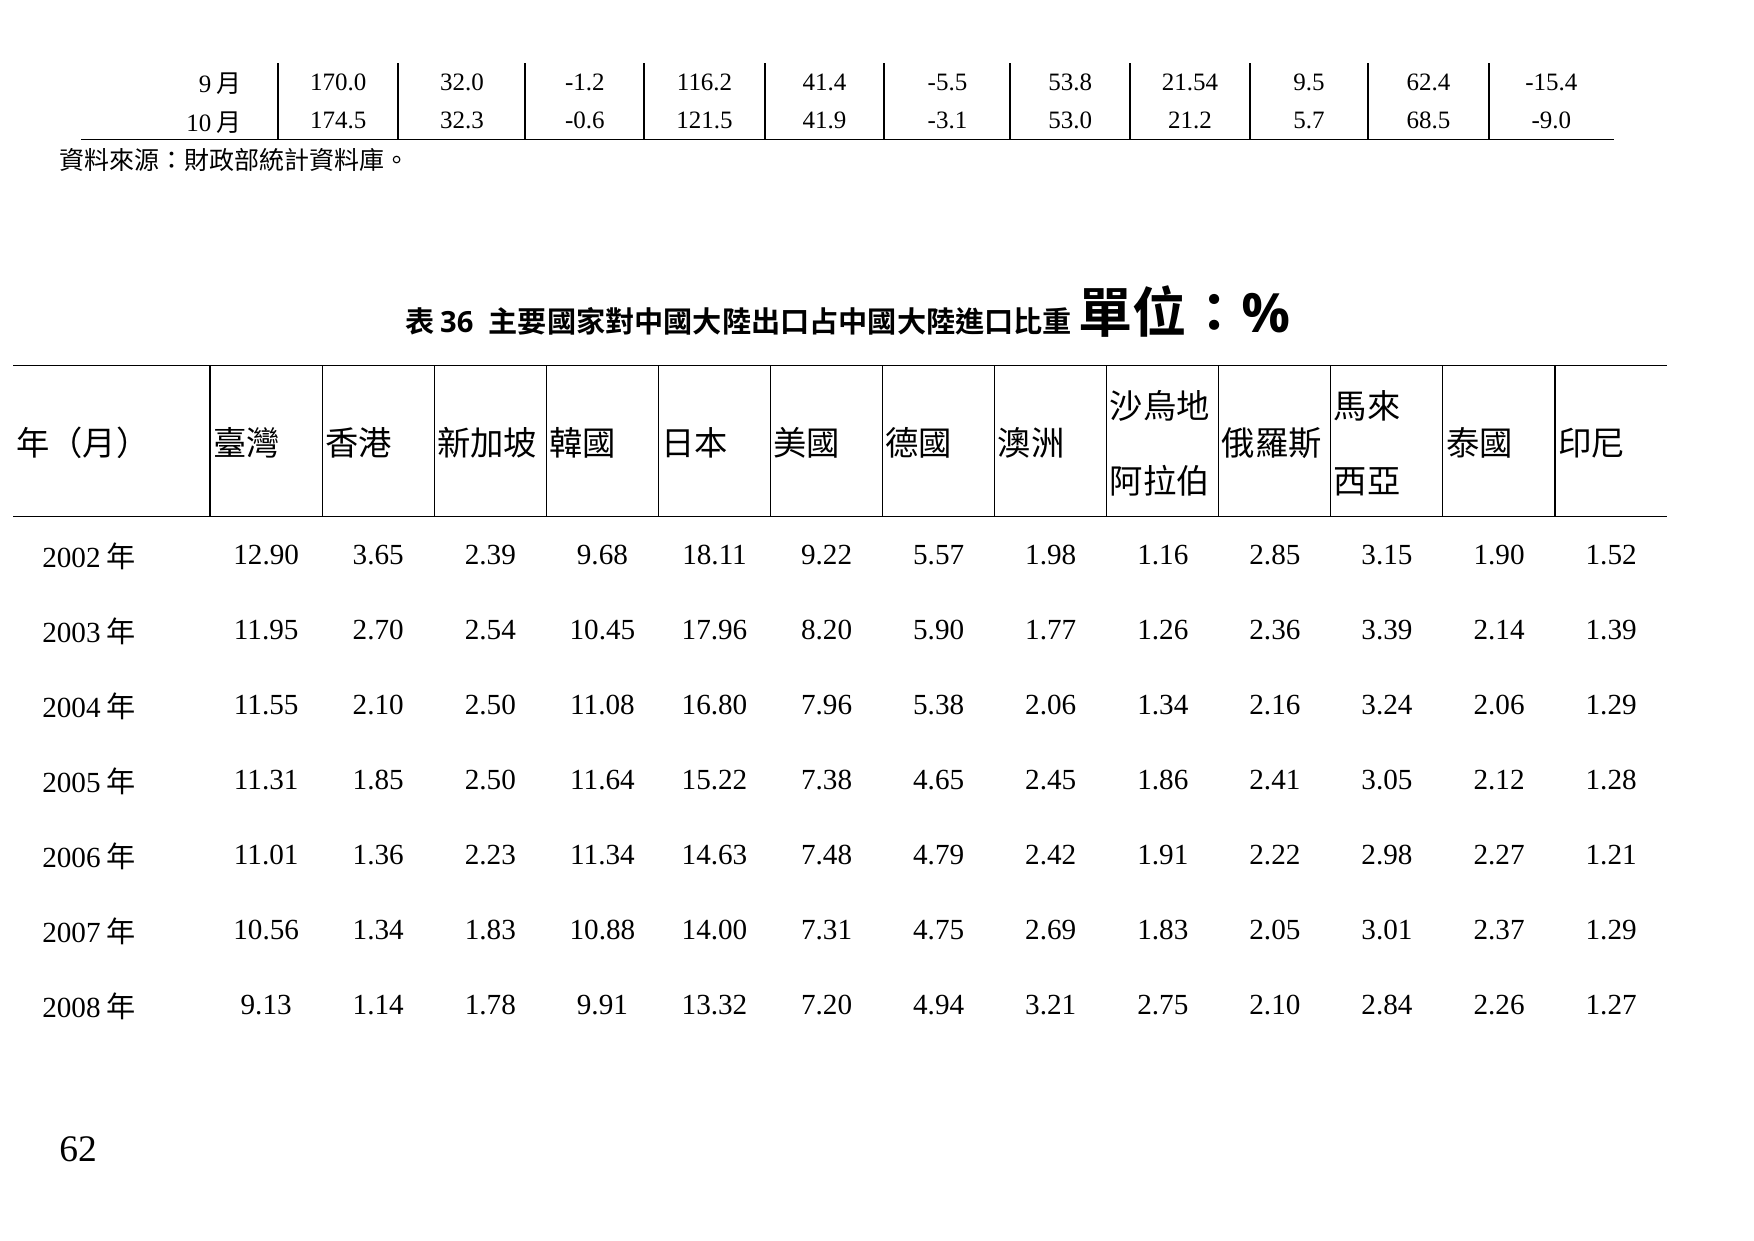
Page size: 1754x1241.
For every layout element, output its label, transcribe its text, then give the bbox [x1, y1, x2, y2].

table_cell 41.4 [766, 63, 883, 101]
table_cell -1.2 [526, 63, 643, 101]
table_cell 1.90 [1443, 517, 1555, 592]
table_cell 2.36 [1219, 592, 1331, 667]
table_cell 11.31 [210, 742, 322, 817]
table_cell 11.08 [546, 667, 658, 742]
table_cell 32.0 [399, 63, 524, 101]
table_cell [1667, 967, 1682, 1042]
table_cell 1.34 [322, 892, 434, 967]
table_cell 10.88 [546, 892, 658, 967]
table_cell 170.0 [279, 63, 397, 101]
table_cell 2.50 [434, 667, 546, 742]
table_cell 4.94 [883, 967, 994, 1042]
table_cell 10.45 [546, 592, 658, 667]
table_cell 4.65 [883, 742, 994, 817]
table_cell 62.4 [1369, 63, 1488, 101]
table_cell 2.75 [1107, 967, 1219, 1042]
table_cell 11.95 [210, 592, 322, 667]
table_cell 2006年 [13, 817, 210, 892]
table_cell 2.10 [1219, 967, 1331, 1042]
table_cell [1667, 592, 1682, 667]
table_cell 2004年 [13, 667, 210, 742]
table_cell 2.98 [1331, 817, 1443, 892]
table_header 馬來 西亞 [1331, 366, 1442, 516]
table_cell 2.27 [1443, 817, 1555, 892]
table_cell 2.70 [322, 592, 434, 667]
table_cell 17.96 [658, 592, 770, 667]
table_cell 13.32 [658, 967, 770, 1042]
table_cell [1667, 667, 1682, 742]
table_cell 18.11 [658, 517, 770, 592]
table_header 沙烏地阿拉伯 [1107, 366, 1218, 516]
table_cell 21.54 [1131, 63, 1249, 101]
table_cell 1.98 [995, 517, 1107, 592]
table_header 臺灣 [211, 366, 322, 516]
table_header 美國 [771, 366, 882, 516]
table_cell 2.26 [1443, 967, 1555, 1042]
table_cell 2.05 [1219, 892, 1331, 967]
table_cell 11.01 [210, 817, 322, 892]
table_cell 2.16 [1219, 667, 1331, 742]
table_cell 10月 [81, 102, 277, 139]
table_cell 4.79 [883, 817, 994, 892]
table_header 澳洲 [995, 366, 1106, 516]
table_cell 2.06 [1443, 667, 1555, 742]
table_header 新加坡 [435, 366, 546, 516]
table_header 泰國 [1443, 366, 1554, 516]
table_cell 8.20 [770, 592, 882, 667]
text 資料來源：財政部統計資料庫。 [59, 140, 1636, 178]
table_cell 1.27 [1555, 967, 1667, 1042]
table_cell 14.00 [658, 892, 770, 967]
table_cell 9.91 [546, 967, 658, 1042]
table_cell 1.16 [1107, 517, 1219, 592]
table_cell 1.14 [322, 967, 434, 1042]
table_cell 16.80 [658, 667, 770, 742]
table_cell 1.21 [1555, 817, 1667, 892]
table_cell 1.85 [322, 742, 434, 817]
table_cell 3.21 [995, 967, 1107, 1042]
table_cell 11.64 [546, 742, 658, 817]
table_cell 3.24 [1331, 667, 1443, 742]
table_cell 11.55 [210, 667, 322, 742]
table_cell 1.28 [1555, 742, 1667, 817]
table_cell 9.5 [1251, 63, 1367, 101]
subtitle 表36 主要國家對中國大陸出口占中國大陸進口比重 單位：% [59, 253, 1636, 365]
table_cell 3.05 [1331, 742, 1443, 817]
table_cell 2.06 [995, 667, 1107, 742]
table_cell 1.34 [1107, 667, 1219, 742]
table_cell 3.65 [322, 517, 434, 592]
table_cell 2.41 [1219, 742, 1331, 817]
table_cell 9.13 [210, 967, 322, 1042]
table_cell 53.0 [1011, 102, 1129, 139]
table_cell 32.3 [399, 102, 524, 139]
table_cell 2.37 [1443, 892, 1555, 967]
table_cell 1.78 [434, 967, 546, 1042]
table_cell [1667, 817, 1682, 892]
table_cell -3.1 [885, 102, 1009, 139]
table_cell 15.22 [658, 742, 770, 817]
table_cell 7.48 [770, 817, 882, 892]
table_cell 1.36 [322, 817, 434, 892]
table_cell 2.23 [434, 817, 546, 892]
table_cell -9.0 [1490, 102, 1614, 139]
table_cell 2008年 [13, 967, 210, 1042]
table_cell 2.85 [1219, 517, 1331, 592]
table_cell 2.12 [1443, 742, 1555, 817]
table_cell 1.86 [1107, 742, 1219, 817]
table_cell 2002年 [13, 517, 210, 592]
table_cell 3.01 [1331, 892, 1443, 967]
table_cell 7.96 [770, 667, 882, 742]
table_cell 7.20 [770, 967, 882, 1042]
table_header 香港 [323, 366, 434, 516]
table_cell 1.83 [1107, 892, 1219, 967]
table_cell 68.5 [1369, 102, 1488, 139]
table_cell 2005年 [13, 742, 210, 817]
table_header 德國 [883, 366, 994, 516]
table_cell 2.84 [1331, 967, 1443, 1042]
table_cell 2.10 [322, 667, 434, 742]
table_cell 5.90 [883, 592, 994, 667]
table_cell 7.38 [770, 742, 882, 817]
table_cell 5.38 [883, 667, 994, 742]
table_cell [1667, 892, 1682, 967]
table_cell 14.63 [658, 817, 770, 892]
table_cell 9月 [81, 63, 277, 101]
table_cell 11.34 [546, 817, 658, 892]
table_cell 116.2 [645, 63, 764, 101]
table_header 韓國 [547, 366, 658, 516]
table_cell 53.8 [1011, 63, 1129, 101]
table_header 俄羅斯 [1219, 366, 1330, 516]
table_cell 10.56 [210, 892, 322, 967]
table_cell 1.91 [1107, 817, 1219, 892]
table_cell 2.45 [995, 742, 1107, 817]
table_cell 1.26 [1107, 592, 1219, 667]
table_cell 5.57 [883, 517, 994, 592]
table_cell 1.83 [434, 892, 546, 967]
table_cell 1.29 [1555, 892, 1667, 967]
table_cell 3.39 [1331, 592, 1443, 667]
table_cell 41.9 [766, 102, 883, 139]
table_cell -0.6 [526, 102, 643, 139]
table_cell 9.22 [770, 517, 882, 592]
table_cell 2007年 [13, 892, 210, 967]
table_cell -15.4 [1490, 63, 1614, 101]
table_cell 2003年 [13, 592, 210, 667]
table_cell 2.69 [995, 892, 1107, 967]
table_cell 121.5 [645, 102, 764, 139]
table_cell 7.31 [770, 892, 882, 967]
table_cell 3.15 [1331, 517, 1443, 592]
table_cell 2.50 [434, 742, 546, 817]
table_cell 4.75 [883, 892, 994, 967]
table_cell -5.5 [885, 63, 1009, 101]
table_cell [1667, 742, 1682, 817]
table_header 年（月） [13, 366, 209, 516]
table_cell 21.2 [1131, 102, 1249, 139]
table_cell 1.39 [1555, 592, 1667, 667]
table_cell 174.5 [279, 102, 397, 139]
table_header 印尼 [1556, 366, 1667, 516]
table_cell 1.77 [995, 592, 1107, 667]
table_cell 2.22 [1219, 817, 1331, 892]
table_cell 2.54 [434, 592, 546, 667]
table_cell 2.42 [995, 817, 1107, 892]
table_header [1667, 365, 1682, 516]
table_cell [1667, 516, 1682, 592]
table_cell 5.7 [1251, 102, 1367, 139]
table_cell 2.39 [434, 517, 546, 592]
table_cell 12.90 [210, 517, 322, 592]
table_cell 9.68 [546, 517, 658, 592]
table_cell 2.14 [1443, 592, 1555, 667]
table_cell 1.29 [1555, 667, 1667, 742]
table_header 日本 [659, 366, 770, 516]
table_cell 1.52 [1555, 517, 1667, 592]
